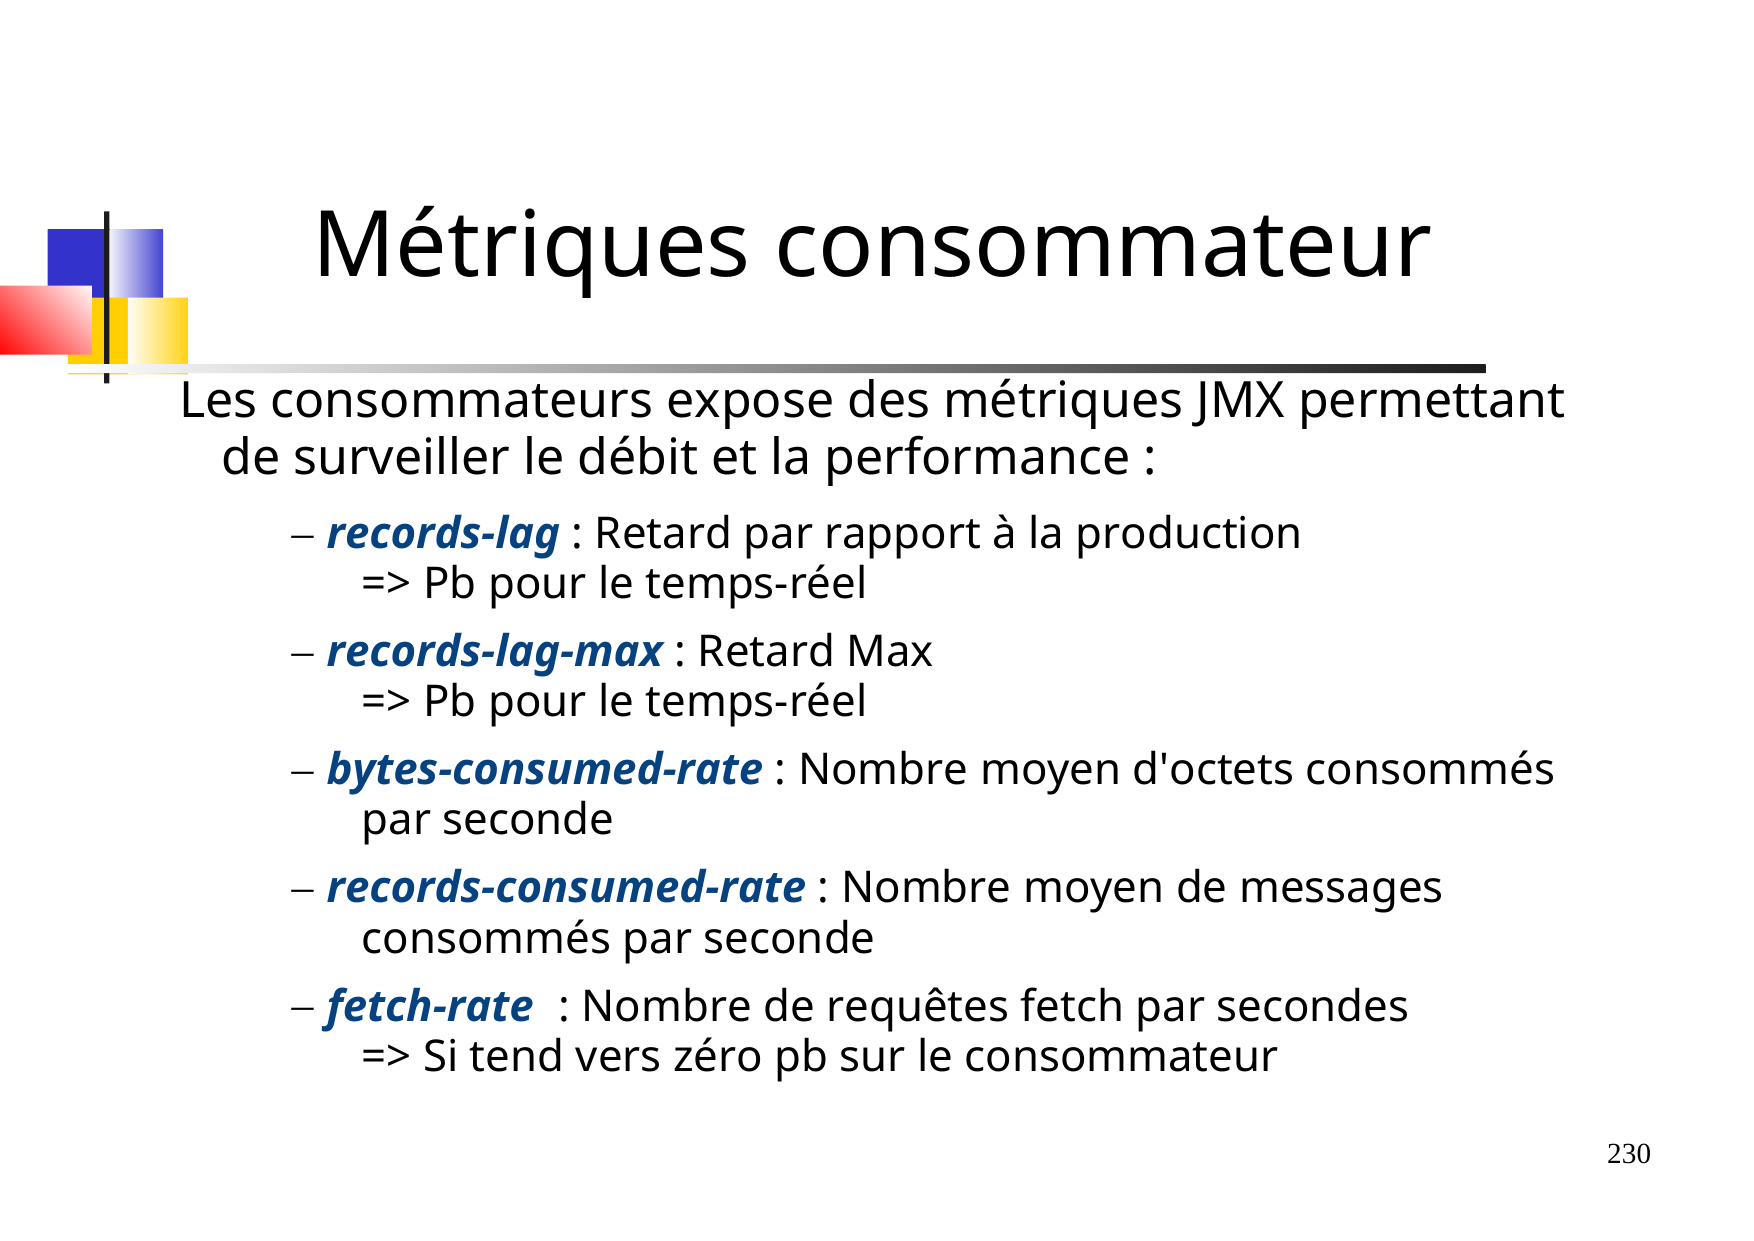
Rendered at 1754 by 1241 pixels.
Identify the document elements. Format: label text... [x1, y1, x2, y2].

list Les consommateurs expose des métriques JMX permettant de surveiller le débit et la performance : records-lag : Retard par rapport à la production => Pb pour le temps-réel records-lag-max : Retard Max => Pb pour le temps-réel bytes-consumed-rate : Nombre moyen d'octets consommés par seconde records-consumed-rate : Nombre moyen de messages consommés par seconde fetch-rate : Nombre de requêtes fetch par secondes => Si tend vers zéro pb sur le consommateur [179, 371, 1567, 1091]
title Métriques consommateur [179, 139, 1567, 351]
